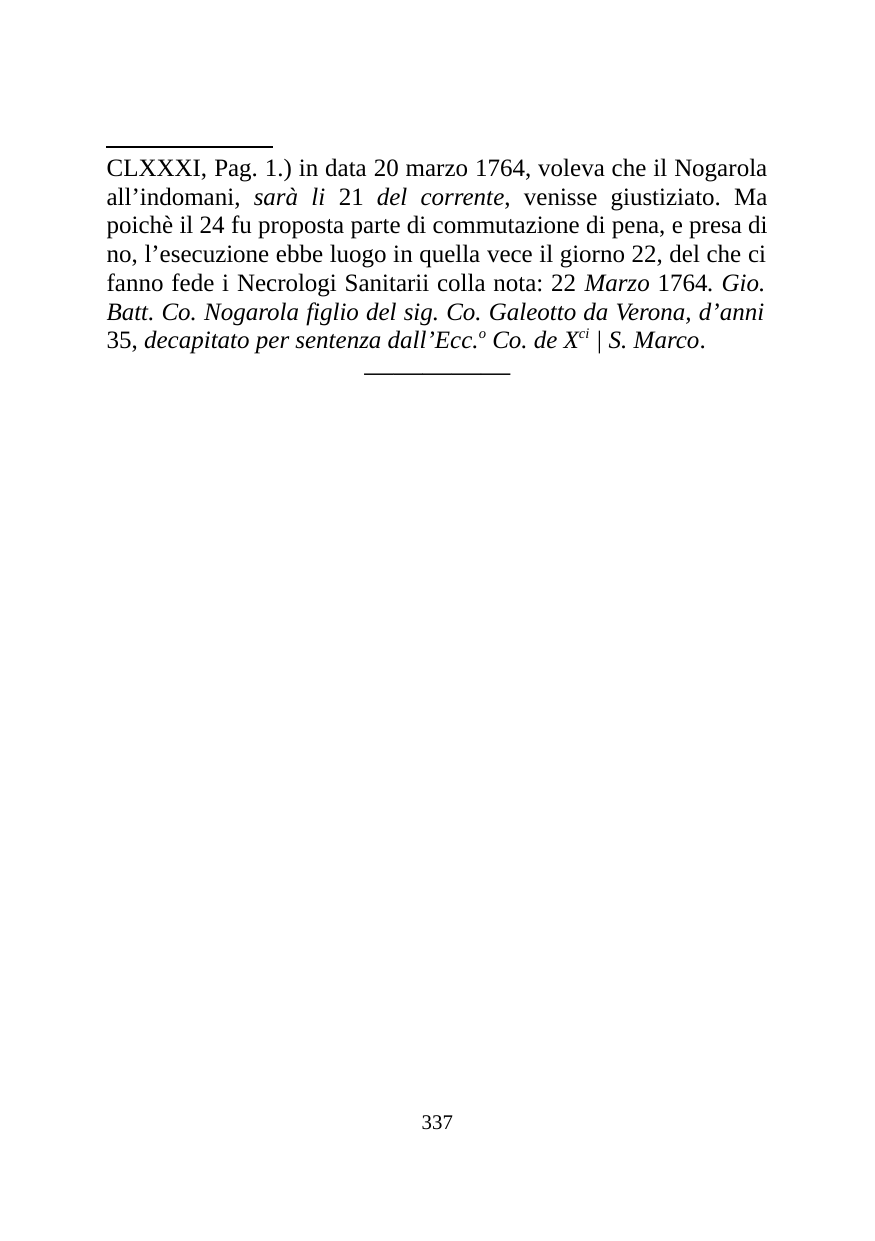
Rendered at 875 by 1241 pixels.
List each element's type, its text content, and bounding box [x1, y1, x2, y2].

text CLXXXI, Pag. 1.) in data 20 marzo 1764, voleva che il Nogarola all’indomani, sarà li 21 del corrente, venisse giustiziato. Ma poichè il 24 fu proposta parte di commutazione di pena, e presa di no, l’esecuzione ebbe luogo in quella vece il giorno 22, del che ci fanno fede i Necrologi Sanitarii colla nota: 22 Marzo 1764. Gio. Batt. Co. Nogarola figlio del sig. Co. Galeotto da Verona, d’anni 35, decapitato per sentenza dall’Ecc.o Co. de Xci | S. Marco. [106, 153, 768, 354]
subtitle ――――― [106, 354, 768, 388]
